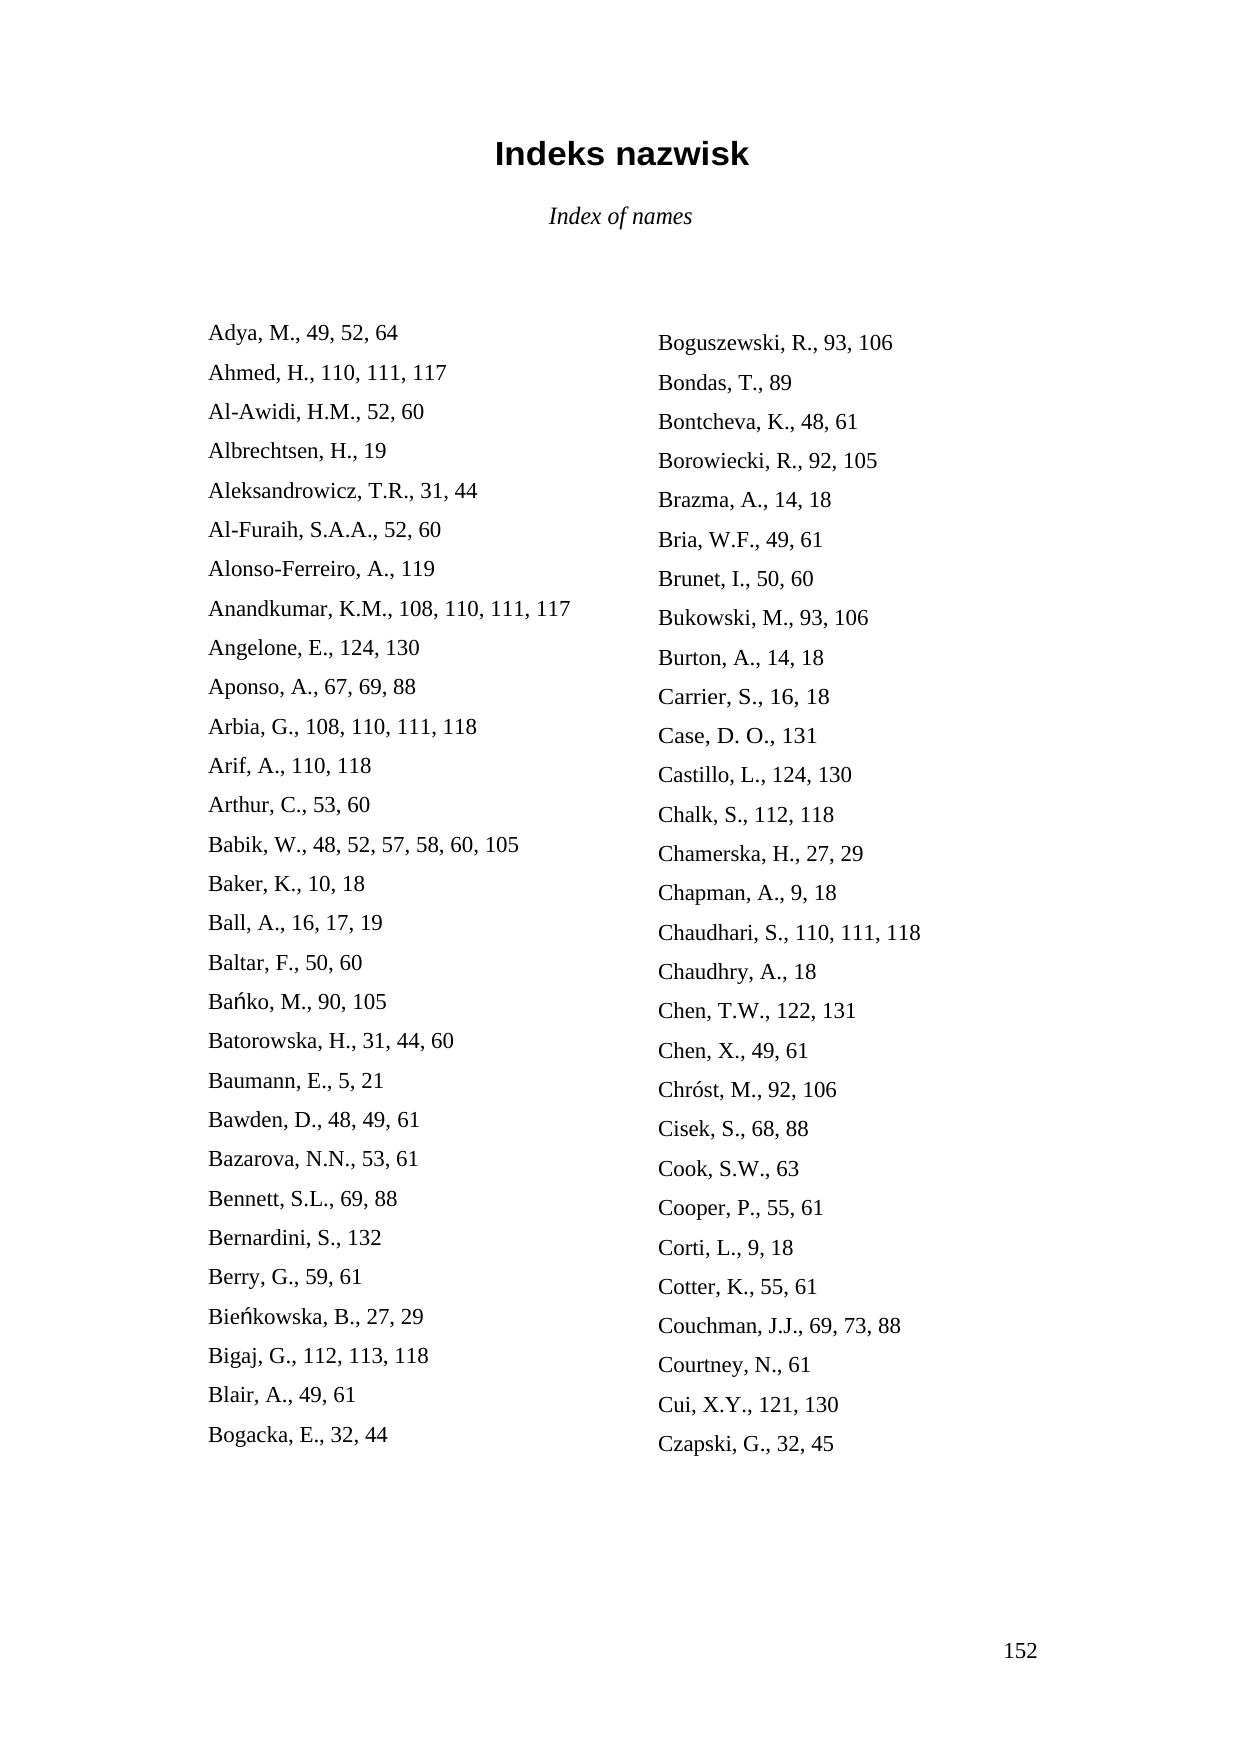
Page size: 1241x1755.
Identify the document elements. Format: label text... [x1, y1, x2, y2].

text Arthur, C., 53, 60 [208, 791, 580, 818]
text Index of names [253, 201, 991, 230]
text Babik, W., 48, 52, 57, 58, 60, 105 [208, 831, 580, 857]
text Angelone, E., 124, 130 [208, 634, 580, 661]
text Cisek, S., 68, 88 [658, 1116, 1241, 1142]
text Cotter, K., 55, 61 [658, 1273, 1241, 1299]
text Adya, M., 49, 52, 64 [208, 319, 580, 346]
text Batorowska, H., 31, 44, 60 [208, 1027, 580, 1054]
text Courtney, N., 61 [658, 1351, 1241, 1378]
text Baumann, E., 5, 21 [208, 1067, 580, 1093]
text Bogacka, E., 32, 44 [208, 1421, 580, 1447]
text Chróst, M., 92, 106 [658, 1076, 1241, 1103]
text Cook, S.W., 63 [658, 1155, 1241, 1181]
text Couchman, J.J., 69, 73, 88 [658, 1312, 1241, 1339]
text Berry, G., 59, 61 [208, 1263, 580, 1290]
text Chen, X., 49, 61 [658, 1037, 1241, 1063]
text Chen, T.W., 122, 131 [658, 997, 1241, 1024]
text Alonso-Ferreiro, A., 119 [208, 555, 580, 582]
text Bigaj, G., 112, 113, 118 [208, 1342, 580, 1368]
text Arbia, G., 108, 110, 111, 118 [208, 713, 580, 739]
text Corti, L., 9, 18 [658, 1233, 1241, 1260]
text Chamerska, H., 27, 29 [658, 841, 1241, 867]
text Burton, A., 14, 18 [658, 644, 1241, 670]
text Cooper, P., 55, 61 [658, 1194, 1241, 1221]
text Czapski, G., 32, 45 [658, 1431, 1241, 1457]
text Chaudhry, A., 18 [658, 958, 1241, 985]
text Bazarova, N.N., 53, 61 [208, 1145, 580, 1172]
text Borowiecki, R., 92, 105 [658, 447, 1241, 473]
text Bańko, M., 90, 105 [208, 988, 580, 1014]
text Brazma, A., 14, 18 [658, 487, 1241, 513]
text Blair, A., 49, 61 [208, 1381, 580, 1408]
text Albrechtsen, H., 19 [208, 437, 580, 464]
text Castillo, L., 124, 130 [658, 762, 1241, 788]
text Chaudhari, S., 110, 111, 118 [658, 919, 1241, 945]
text Aponso, A., 67, 69, 88 [208, 673, 580, 700]
text Arif, A., 110, 118 [208, 752, 580, 778]
text Bernardini, S., 132 [208, 1224, 580, 1250]
text Bieńkowska, B., 27, 29 [208, 1303, 580, 1329]
subtitle Indeks nazwisk [253, 134, 991, 173]
text Ahmed, H., 110, 111, 117 [208, 359, 580, 385]
text Aleksandrowicz, T.R., 31, 44 [208, 477, 580, 503]
text Chapman, A., 9, 18 [658, 879, 1241, 906]
text Ball, A., 16, 17, 19 [208, 909, 580, 936]
text Bria, W.F., 49, 61 [658, 526, 1241, 552]
text Carrier, S., 16, 18 Case, D. O., 131 [658, 683, 832, 749]
text Baker, K., 10, 18 [208, 870, 580, 896]
text Bukowski, M., 93, 106 [658, 604, 1241, 631]
text Chalk, S., 112, 118 [658, 801, 1241, 827]
text Bawden, D., 48, 49, 61 [208, 1106, 580, 1132]
text Brunet, I., 50, 60 [658, 565, 1241, 591]
text Cui, X.Y., 121, 130 [658, 1391, 1241, 1417]
text Al-Awidi, H.M., 52, 60 [208, 398, 580, 425]
text Baltar, F., 50, 60 [208, 949, 580, 975]
text Boguszewski, R., 93, 106 [658, 329, 1241, 355]
text Al-Furaih, S.A.A., 52, 60 [208, 516, 580, 543]
text Bennett, S.L., 69, 88 [208, 1185, 580, 1211]
text Bontcheva, K., 48, 61 [658, 408, 1241, 434]
text Anandkumar, K.M., 108, 110, 111, 117 [208, 595, 580, 621]
text Bondas, T., 89 [658, 368, 1241, 395]
